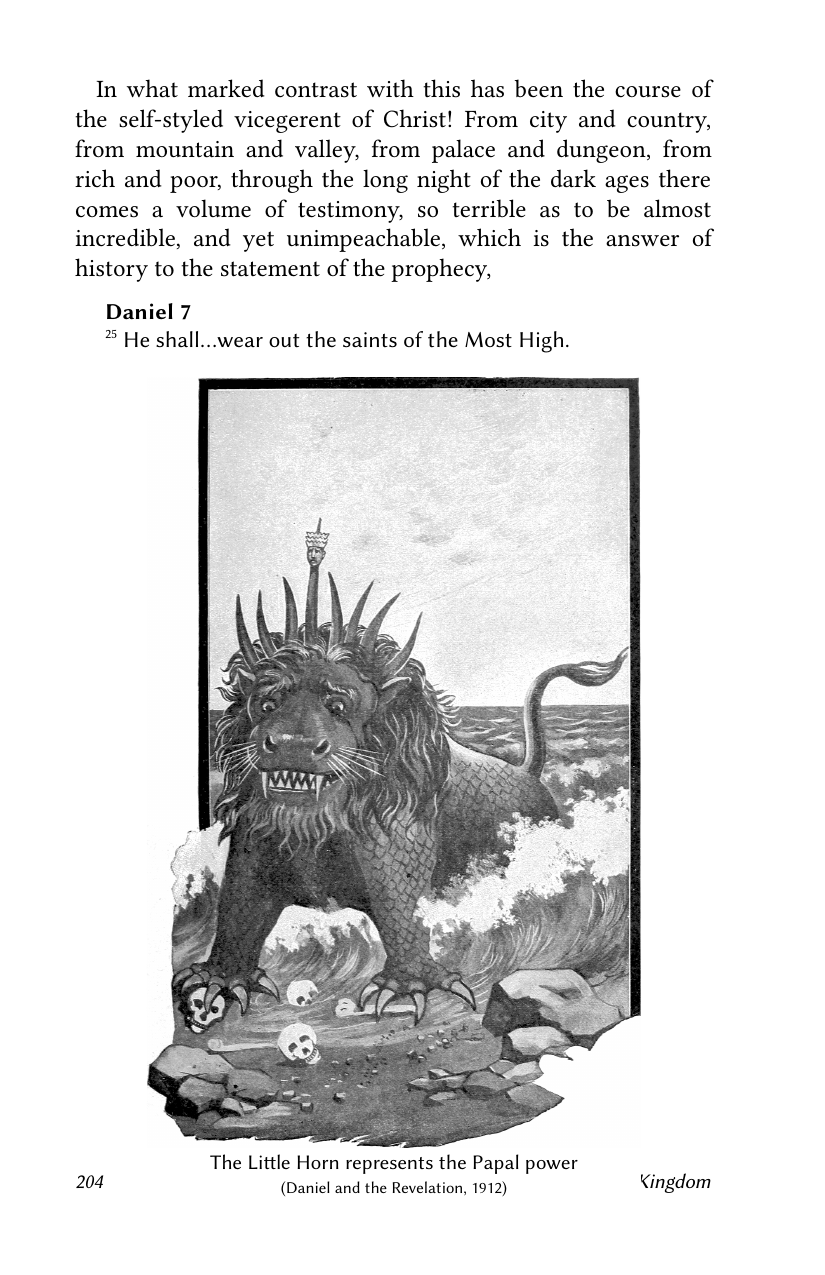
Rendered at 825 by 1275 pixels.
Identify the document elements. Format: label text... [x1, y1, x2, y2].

text (Daniel and the Revelation, 1912) [147, 1178, 641, 1197]
text 25 He shall...wear out the saints of the Most High. [105, 327, 682, 353]
text Daniel 7 [105, 299, 712, 325]
text The Little Horn represents the Papal power [147, 1148, 641, 1175]
picture [146, 377, 641, 1148]
text In what marked contrast with this has been the course of the self-styled vicegerent of Christ! From city and country, from mountain and valley, from palace and dungeon, from rich and poor, through the long night of the dark ages there comes a volume of testimony, so terrible as to be almost incredible, and yet unimpeachable, which is the answer of history to the statement of the prophecy, [75, 75, 712, 283]
